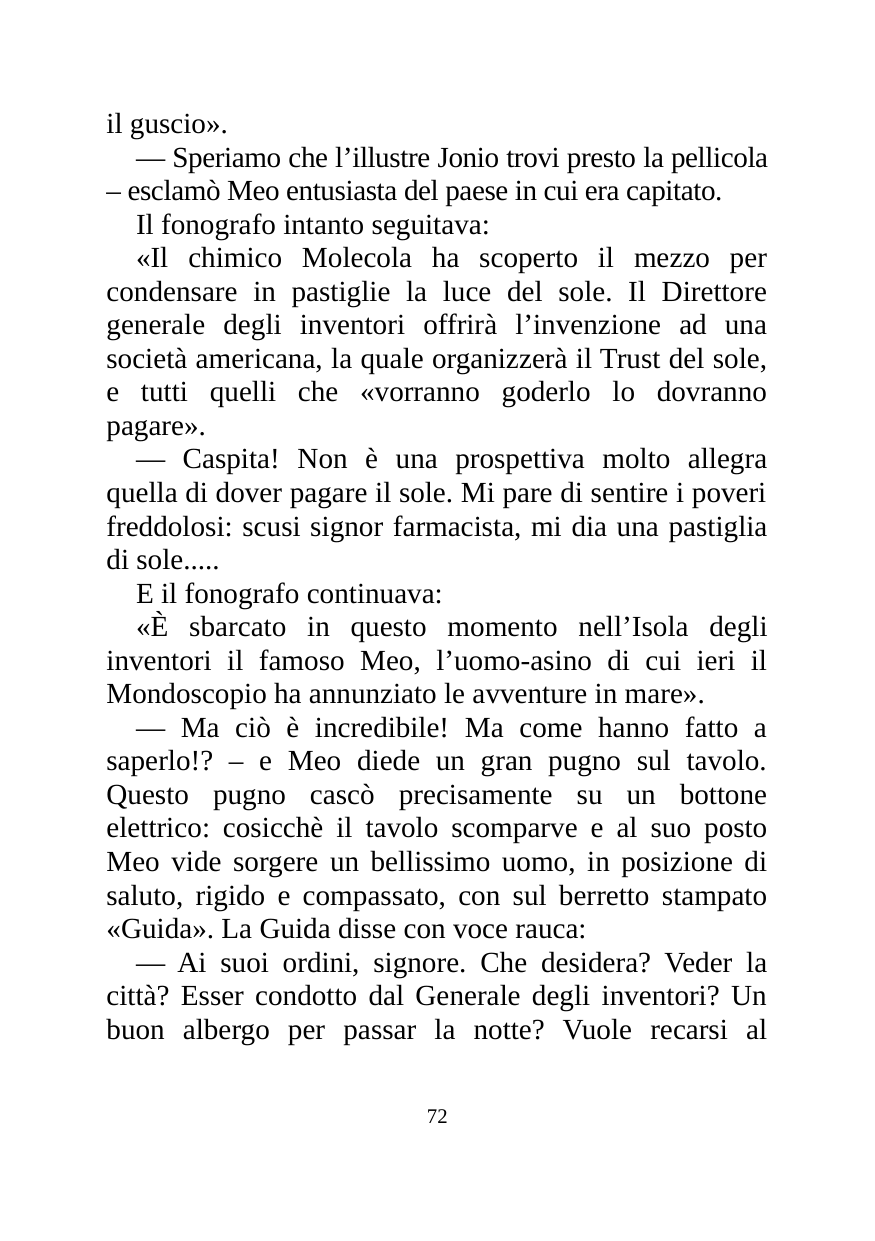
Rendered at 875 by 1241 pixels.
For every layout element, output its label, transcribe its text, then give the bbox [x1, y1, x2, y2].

text — Ma ciò è incredibile! Ma come hanno fatto a saperlo!? – e Meo diede un gran pugno sul tavolo. Questo pugno cascò precisamente su un bottone elettrico: cosicchè il tavolo scomparve e al suo posto Meo vide sorgere un bellissimo uomo, in posizione di saluto, rigido e compassato, con sul berretto stampato «Guida». La Guida disse con voce rauca: [106, 710, 768, 945]
text E il fonografo continuava: [106, 576, 768, 609]
text — Caspita! Non è una prospettiva molto allegra quella di dover pagare il sole. Mi pare di sentire i poveri freddolosi: scusi signor farmacista, mi dia una pastiglia di sole..... [106, 442, 768, 576]
text «Il chimico Molecola ha scoperto il mezzo per condensare in pastiglie la luce del sole. Il Direttore generale degli inventori offrirà l’invenzione ad una società americana, la quale organizzerà il Trust del sole, e tutti quelli che «vorranno goderlo lo dovranno pagare». [106, 240, 768, 442]
text il guscio». [106, 106, 768, 140]
text Il fonografo intanto seguitava: [106, 207, 768, 240]
text — Speriamo che l’illustre Jonio trovi presto la pellicola – esclamò Meo entusiasta del paese in cui era capitato. [106, 140, 768, 207]
text «È sbarcato in questo momento nell’Isola degli inventori il famoso Meo, l’uomo-asino di cui ieri il Mondoscopio ha annunziato le avventure in mare». [106, 609, 768, 710]
text — Ai suoi ordini, signore. Che desidera? Veder la città? Esser condotto dal Generale degli inventori? Un buon albergo per passar la notte? Vuole recarsi al [106, 945, 768, 1045]
